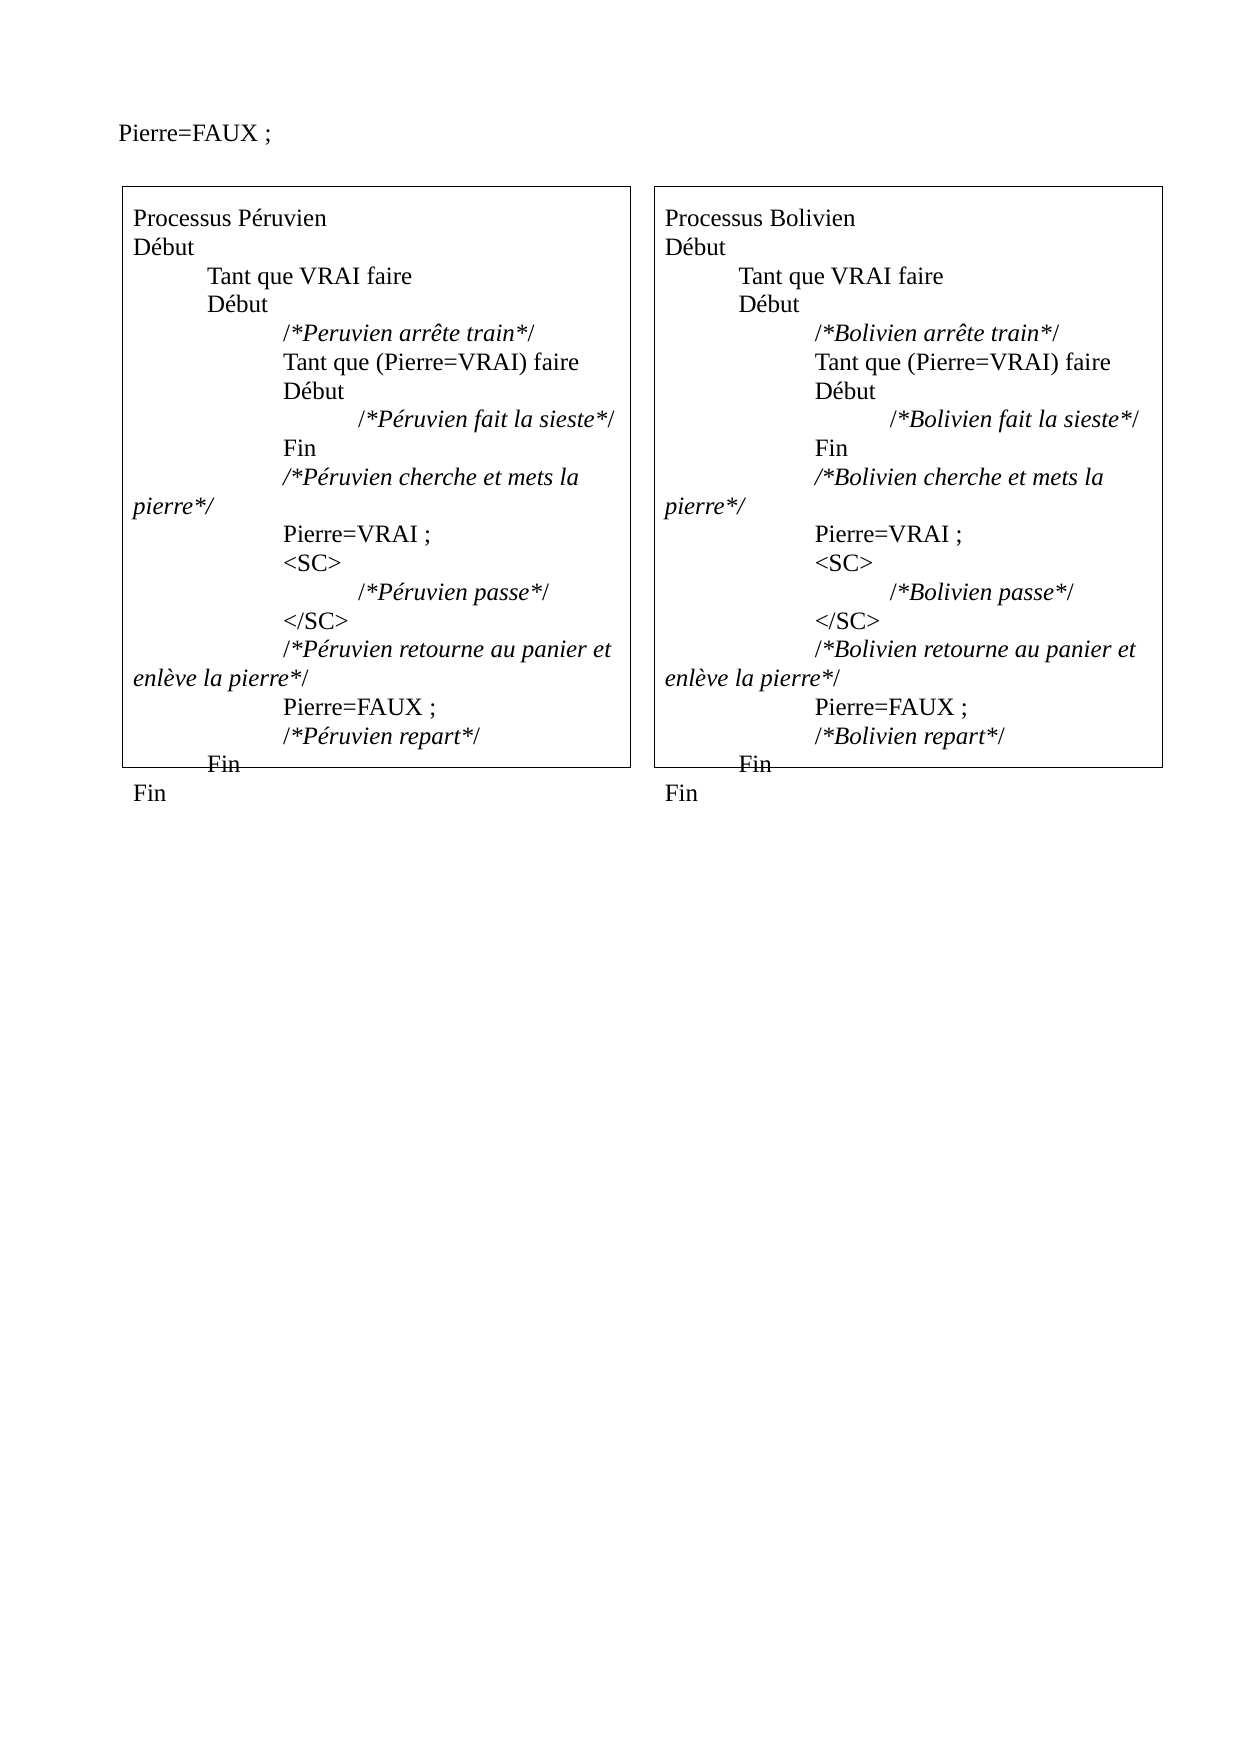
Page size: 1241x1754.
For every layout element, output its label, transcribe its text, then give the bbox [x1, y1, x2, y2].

text Pierre=FAUX ; [118, 118, 1122, 147]
